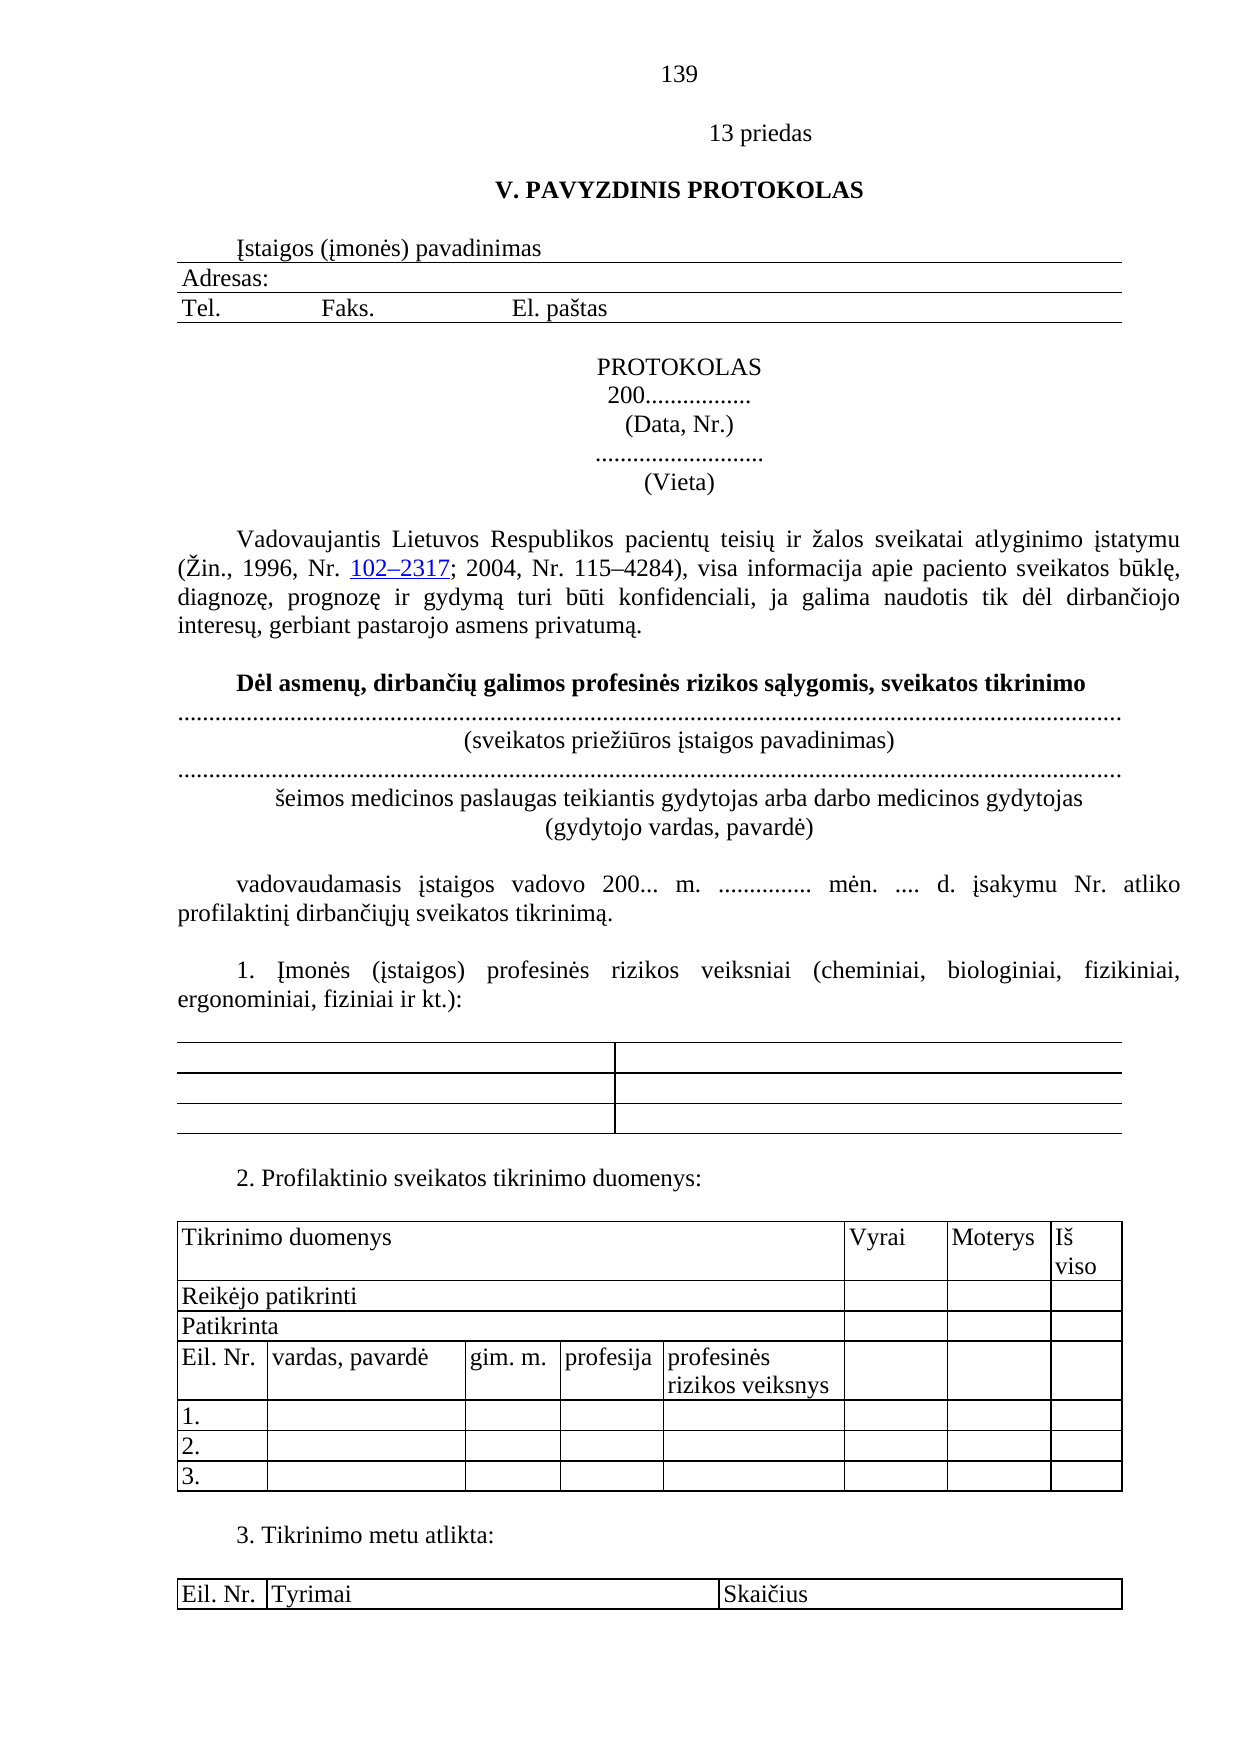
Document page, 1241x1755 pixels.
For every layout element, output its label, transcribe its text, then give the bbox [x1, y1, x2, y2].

text Vadovaujantis Lietuvos Respublikos pacientų teisių ir žalos sveikatai atlyginimo įstatymu (Žin., 1996, Nr. 102–2317; 2004, Nr. 115–4284), visa informacija apie paciento sveikatos būklę, diagnozę, prognozę ir gydymą turi būti konfidenciali, ja galima naudotis tik dėl dirbančiojo interesų, gerbiant pastarojo asmens privatumą. [177, 524, 1181, 639]
table_cell El. paštas [508, 293, 1122, 322]
table_cell [466, 1462, 560, 1490]
table_cell Tel. [177, 293, 317, 322]
table_cell [616, 1074, 1122, 1102]
table_header [177, 1043, 614, 1072]
table_cell [1052, 1342, 1121, 1399]
table_cell [561, 1462, 663, 1490]
table_cell [268, 1462, 465, 1490]
table_cell [268, 1431, 465, 1460]
table_cell [1052, 1312, 1121, 1340]
table_cell [948, 1401, 1050, 1429]
table_header Moterys [948, 1222, 1050, 1279]
table_cell [268, 1401, 465, 1429]
table_cell [561, 1431, 663, 1460]
table_cell 3. [178, 1462, 267, 1490]
text 200................. [177, 381, 1181, 409]
table_cell [845, 1312, 947, 1340]
text (Data, Nr.) [177, 409, 1181, 438]
text Dėl asmenų, dirbančių galimos profesinės rizikos sąlygomis, sveikatos tikrinimo [177, 668, 1181, 697]
table_header Iš viso [1052, 1222, 1121, 1279]
table_header Adresas: [177, 263, 1122, 292]
table_cell 1. [178, 1401, 267, 1429]
table_cell [948, 1462, 1050, 1490]
table_cell [177, 1104, 614, 1133]
table_cell [845, 1281, 947, 1310]
text PROTOKOLAS [177, 352, 1181, 381]
table_header Eil. Nr. [178, 1580, 266, 1608]
table_cell [466, 1431, 560, 1460]
table_cell [948, 1431, 1050, 1460]
table_cell vardas, pavardė [268, 1342, 465, 1399]
table_header Tyrimai [268, 1580, 718, 1608]
table_header Vyrai [845, 1222, 947, 1279]
text ... [177, 754, 1181, 783]
table_cell [177, 1074, 614, 1102]
table_cell Faks. [317, 293, 507, 322]
text 3. Tikrinimo metu atlikta: [177, 1521, 1181, 1549]
table_cell [948, 1312, 1050, 1340]
table_cell [845, 1462, 947, 1490]
text Įstaigos (įmonės) pavadinimas [177, 233, 1181, 262]
table_cell [948, 1281, 1050, 1310]
table_cell gim. m. [466, 1342, 560, 1399]
table_cell [1052, 1401, 1121, 1429]
table_cell [561, 1401, 663, 1429]
table_cell [845, 1342, 947, 1399]
table_cell [948, 1342, 1050, 1399]
table_header [616, 1043, 1122, 1072]
table_header Tikrinimo duomenys [178, 1222, 844, 1279]
table_cell Reikėjo patikrinti [178, 1281, 844, 1310]
table_cell Patikrinta [178, 1312, 844, 1340]
text 13 priedas [709, 118, 1181, 147]
text ........................... [177, 438, 1181, 467]
table_cell Eil. Nr. [178, 1342, 267, 1399]
text (sveikatos priežiūros įstaigos pavadinimas) [177, 726, 1181, 754]
text šeimos medicinos paslaugas teikiantis gydytojas arba darbo medicinos gydytojas [177, 783, 1181, 812]
table_cell 2. [178, 1431, 267, 1460]
text (gydytojo vardas, pavardė) [177, 812, 1181, 841]
text (Vieta) [177, 467, 1181, 496]
table_cell [1052, 1281, 1121, 1310]
text 1. Įmonės (įstaigos) profesinės rizikos veiksniai (cheminiai, biologiniai, fizikiniai, ergonominiai, fiziniai ir kt.): [177, 956, 1181, 1013]
table_cell [1052, 1431, 1121, 1460]
table_cell [1052, 1462, 1121, 1490]
text vadovaudamasis įstaigos vadovo 200... m. ............... mėn. .... d. įsakymu Nr. atliko profilaktinį dirbančiųjų sveikatos tikrinimą. [177, 869, 1181, 927]
table_cell [845, 1401, 947, 1429]
table_cell profesija [561, 1342, 663, 1399]
table_cell profesinės rizikos veiksnys [664, 1342, 844, 1399]
table_cell [466, 1401, 560, 1429]
table_cell [664, 1462, 844, 1490]
text 2. Profilaktinio sveikatos tikrinimo duomenys: [177, 1163, 1181, 1192]
table_cell [664, 1401, 844, 1429]
text ... [177, 697, 1181, 726]
text V. PAVYZDINIS PROTOKOLAS [177, 176, 1181, 204]
table_cell [664, 1431, 844, 1460]
table_cell [845, 1431, 947, 1460]
table_cell [616, 1104, 1122, 1133]
table_header Skaičius [720, 1580, 1121, 1608]
